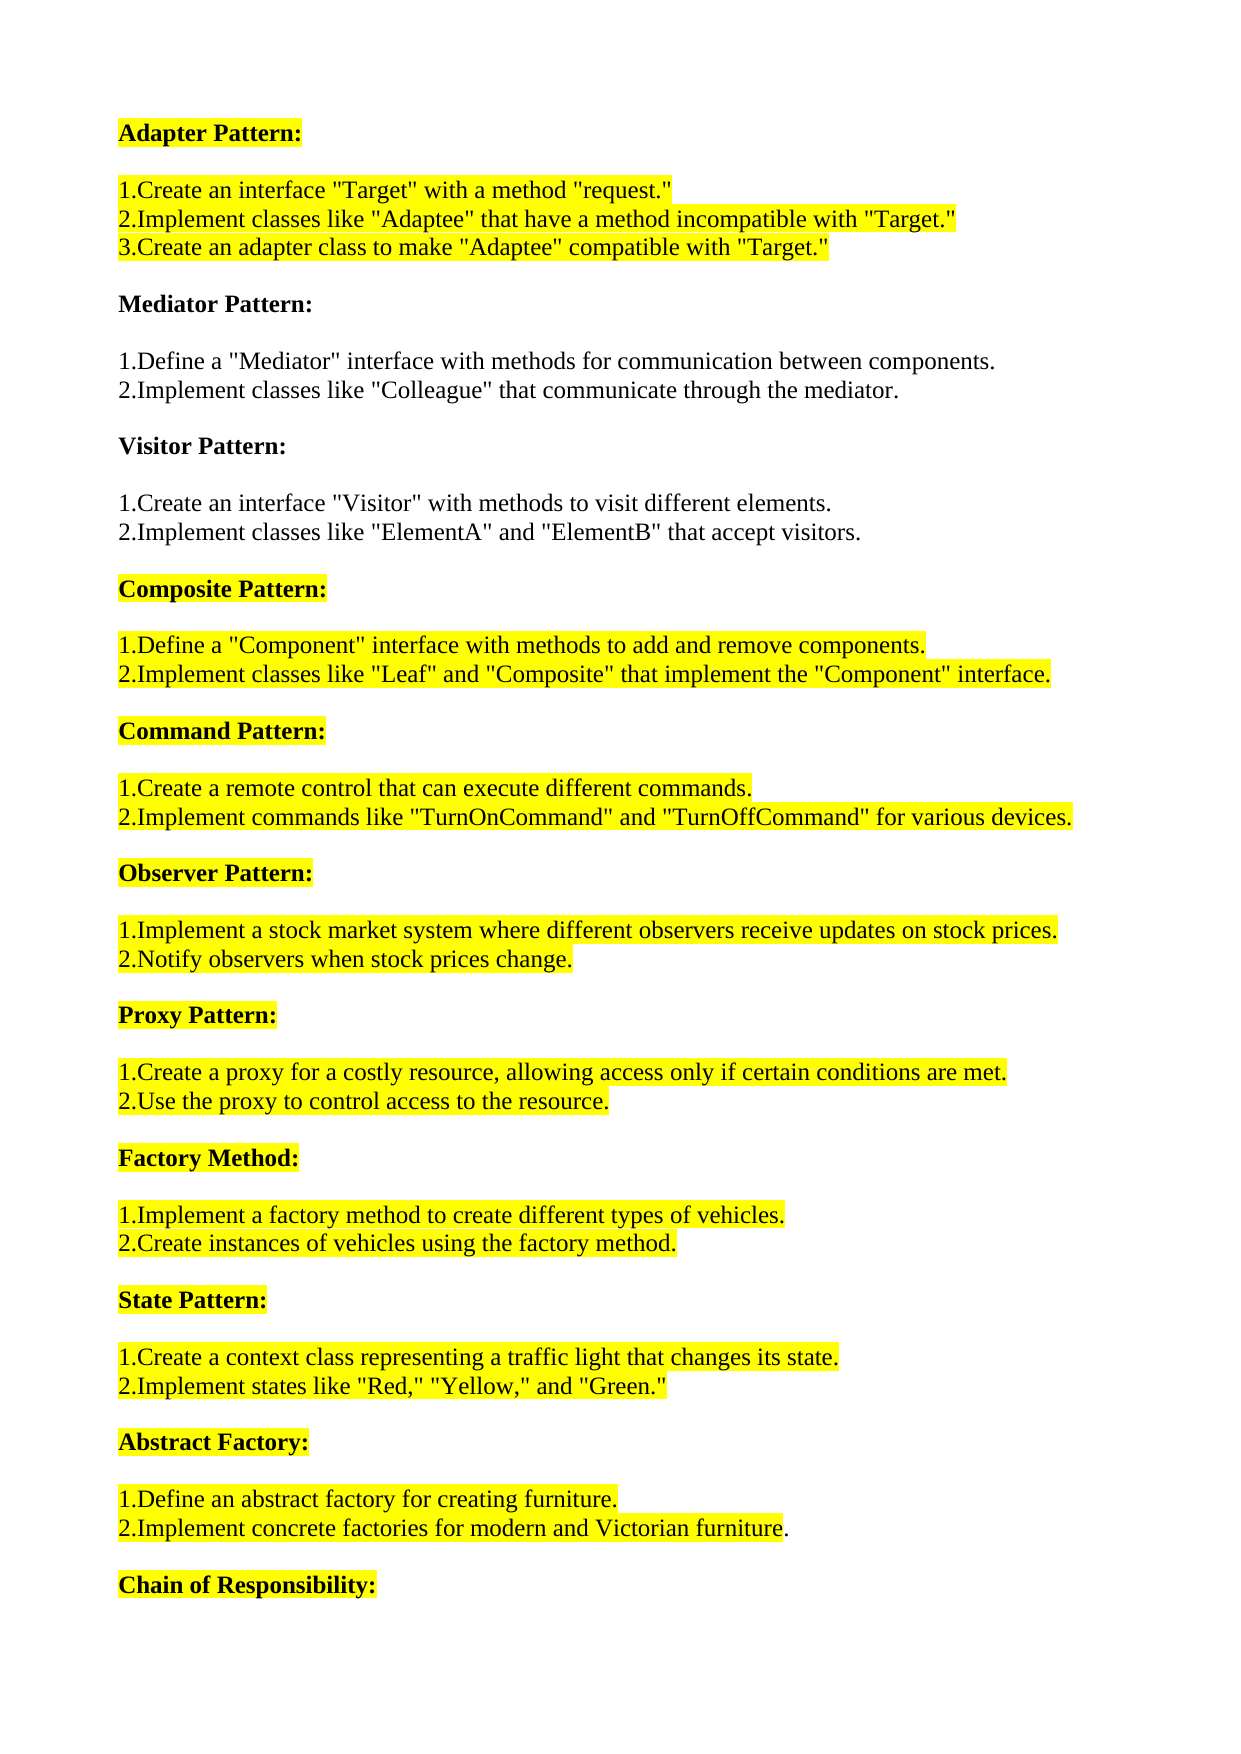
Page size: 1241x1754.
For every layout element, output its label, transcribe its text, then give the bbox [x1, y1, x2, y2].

text 2.Implement commands like "TurnOnCommand" and "TurnOffCommand" for various devices. [118, 802, 1122, 830]
text 1.Define an abstract factory for creating furniture. [118, 1484, 1122, 1513]
text Observer Pattern: [118, 858, 1122, 887]
text 2.Implement classes like "Adaptee" that have a method incompatible with "Target." [118, 204, 1122, 232]
text 2.Implement states like "Red," "Yellow," and "Green." [118, 1371, 1122, 1399]
text 2.Implement concrete factories for modern and Victorian furniture. [118, 1513, 1122, 1542]
text 1.Create a remote control that can execute different commands. [118, 773, 1122, 802]
text Command Pattern: [118, 716, 1122, 745]
text Factory Method: [118, 1143, 1122, 1172]
text Abstract Factory: [118, 1427, 1122, 1456]
text Proxy Pattern: [118, 1001, 1122, 1029]
text Mediator Pattern: [118, 289, 1122, 318]
text 1.Create an interface "Visitor" with methods to visit different elements. [118, 488, 1122, 517]
text Visitor Pattern: [118, 431, 1122, 460]
text State Pattern: [118, 1285, 1122, 1314]
text 1.Define a "Mediator" interface with methods for communication between components. [118, 346, 1122, 375]
text 1.Create a context class representing a traffic light that changes its state. [118, 1342, 1122, 1371]
text Chain of Responsibility: [118, 1570, 1122, 1598]
text 1.Define a "Component" interface with methods to add and remove components. [118, 631, 1122, 659]
text 1.Create an interface "Target" with a method "request." [118, 175, 1122, 204]
text 3.Create an adapter class to make "Adaptee" compatible with "Target." [118, 232, 1122, 261]
text 1.Implement a stock market system where different observers receive updates on stock prices. [118, 915, 1122, 944]
text 2.Notify observers when stock prices change. [118, 944, 1122, 973]
text 1.Implement a factory method to create different types of vehicles. [118, 1200, 1122, 1228]
text 1.Create a proxy for a costly resource, allowing access only if certain conditions are met. [118, 1057, 1122, 1086]
text 2.Implement classes like "ElementA" and "ElementB" that accept visitors. [118, 517, 1122, 546]
text 2.Implement classes like "Leaf" and "Composite" that implement the "Component" interface. [118, 659, 1122, 688]
text 2.Create instances of vehicles using the factory method. [118, 1228, 1122, 1257]
text Composite Pattern: [118, 574, 1122, 602]
text Adapter Pattern: [118, 118, 1122, 147]
text 2.Implement classes like "Colleague" that communicate through the mediator. [118, 375, 1122, 403]
text 2.Use the proxy to control access to the resource. [118, 1086, 1122, 1115]
